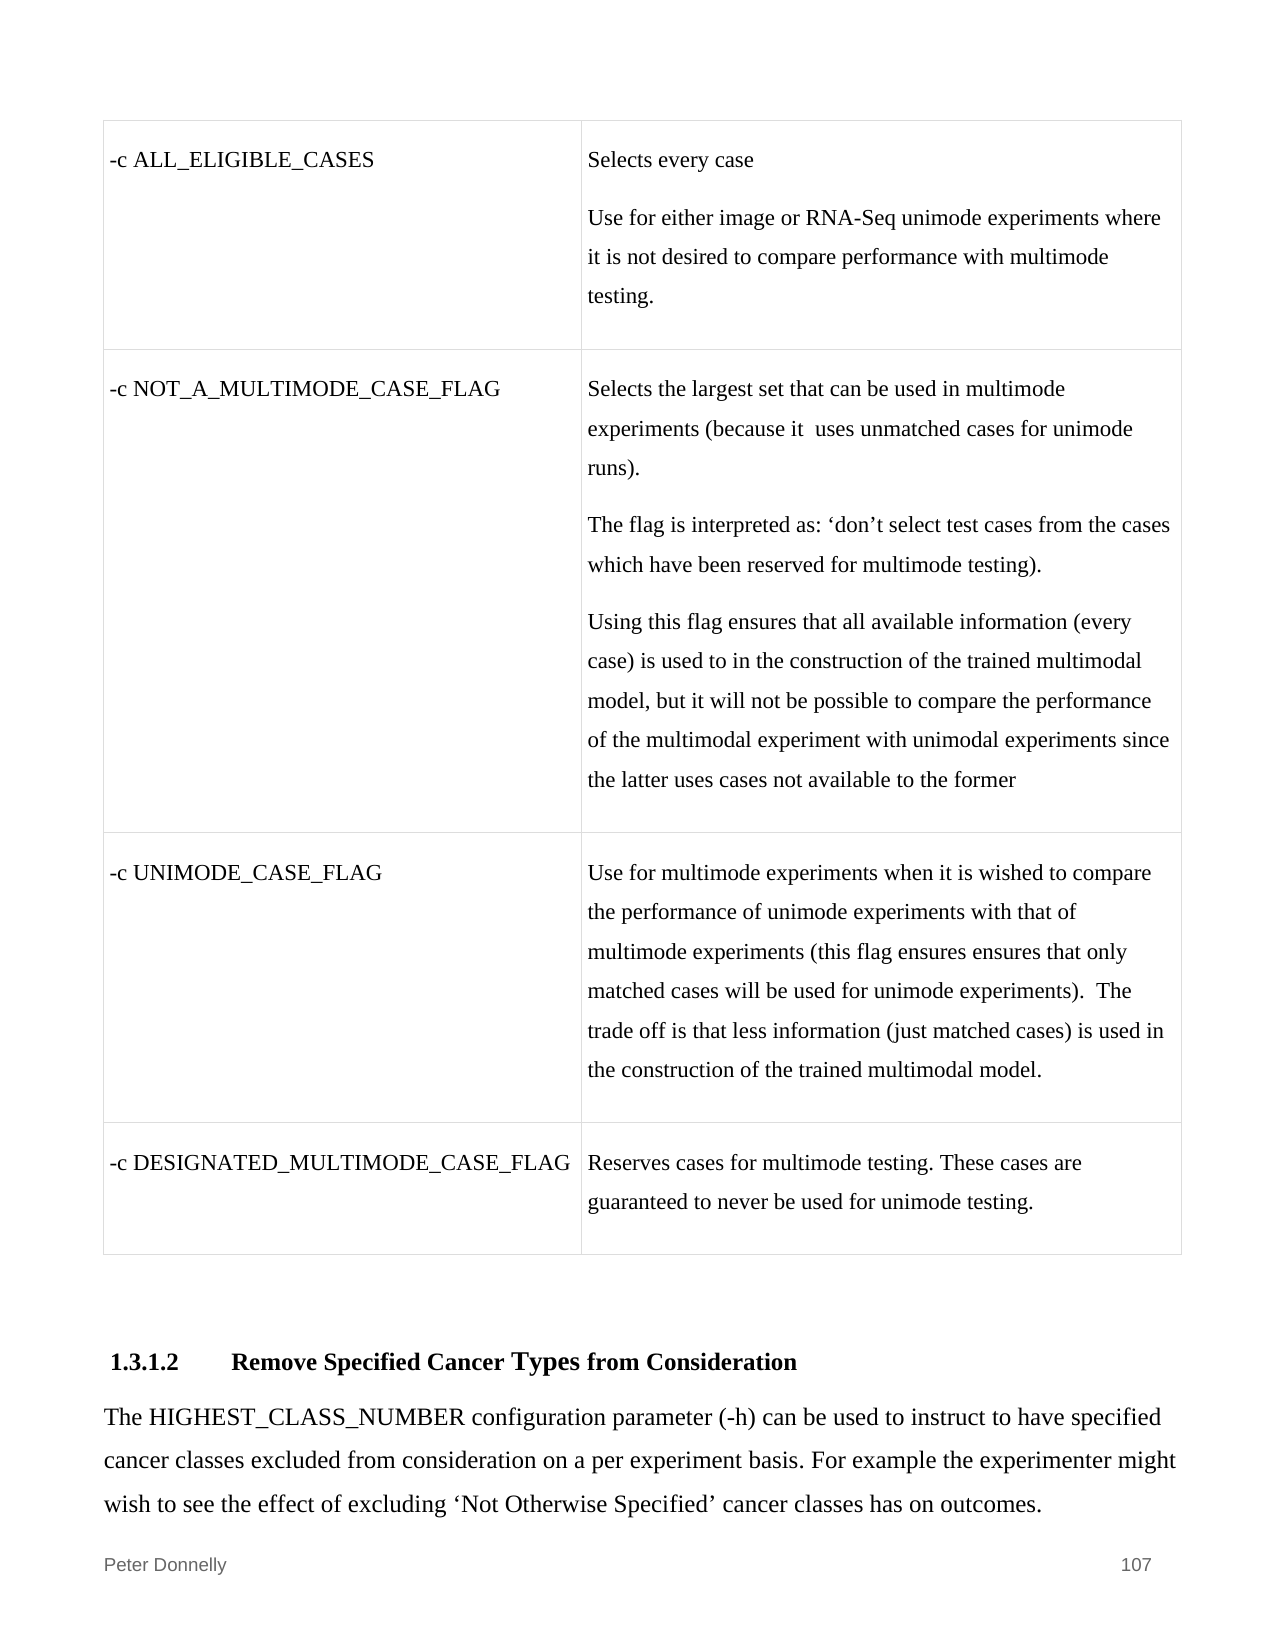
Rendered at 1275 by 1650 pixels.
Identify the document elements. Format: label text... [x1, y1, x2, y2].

table_cell -c UNIMODE_CASE_FLAG [104, 833, 581, 1122]
table_cell -c DESIGNATED_MULTIMODE_CASE_FLAG [104, 1123, 581, 1254]
text The HIGHEST_CLASS_NUMBER configuration parameter (-h) can be used to instruct to have specified cancer classes excluded from consideration on a per experiment basis. For example the experimenter might wish to see the effect of excluding ‘Not Otherwise Specified’ cancer classes has on outcomes. [103, 1402, 1181, 1517]
table_cell Selects the largest set that can be used in multimode experiments (because it uses unmatched cases for unimode runs). The flag is interpreted as: ‘don’t select test cases from the cases which have been reserved for multimode testing). Using this flag ensures that all available information (every case) is used to in the construction of the trained multimodal model, but it will not be possible to compare the performance of the multimodal experiment with unimodal experiments since the latter uses cases not available to the former [582, 350, 1181, 832]
table_cell -c ALL_ELIGIBLE_CASES [104, 121, 581, 349]
table_cell -c NOT_A_MULTIMODE_CASE_FLAG [104, 350, 581, 832]
subtitle Remove Specified Cancer Types from Consideration [103, 1345, 1181, 1376]
table_cell Use for multimode experiments when it is wished to compare the performance of unimode experiments with that of multimode experiments (this flag ensures ensures that only matched cases will be used for unimode experiments). The trade off is that less information (just matched cases) is used in the construction of the trained multimodal model. [582, 833, 1181, 1122]
table_cell Reserves cases for multimode testing. These cases are guaranteed to never be used for unimode testing. [582, 1123, 1181, 1254]
table_cell Selects every case Use for either image or RNA-Seq unimode experiments where it is not desired to compare performance with multimode testing. [582, 121, 1181, 349]
